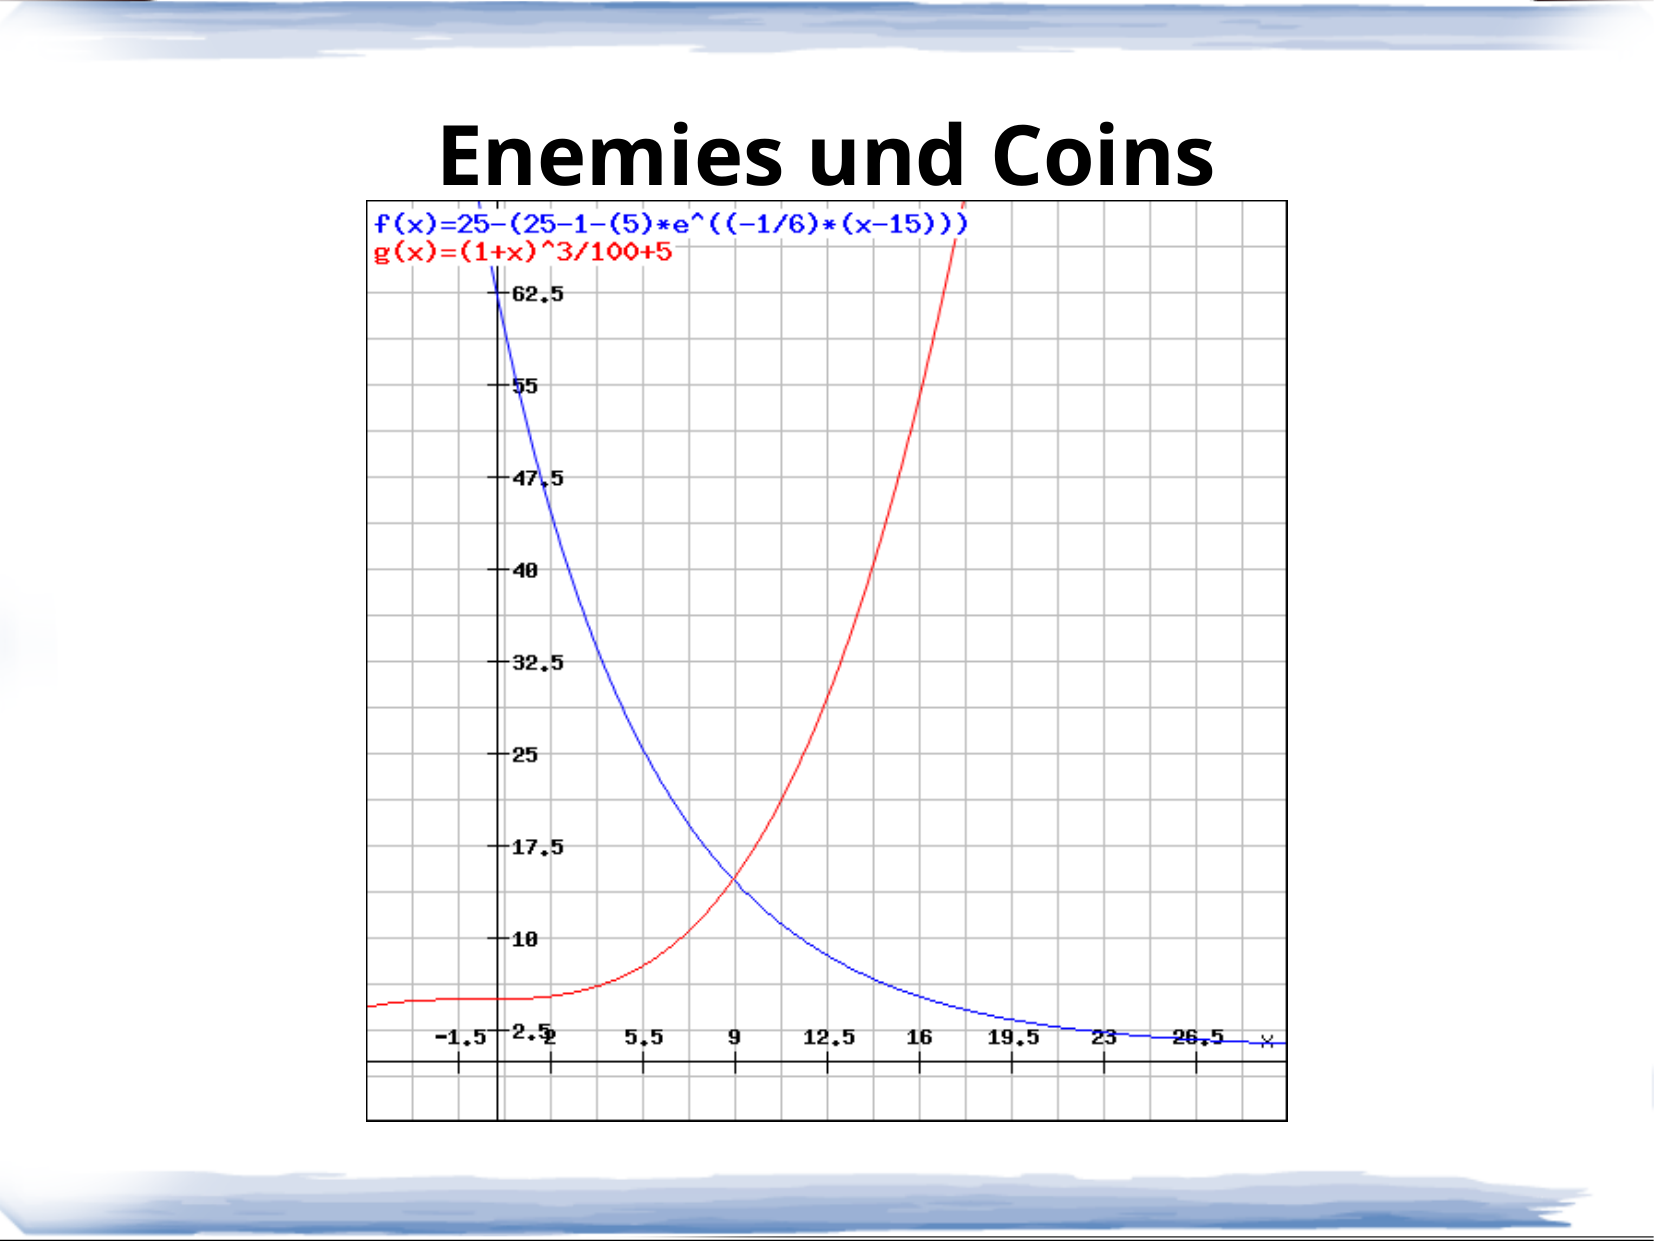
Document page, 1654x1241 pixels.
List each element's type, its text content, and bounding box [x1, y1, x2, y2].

picture [0, 0, 1654, 1241]
title Enemies und Coins [82, 49, 1571, 257]
